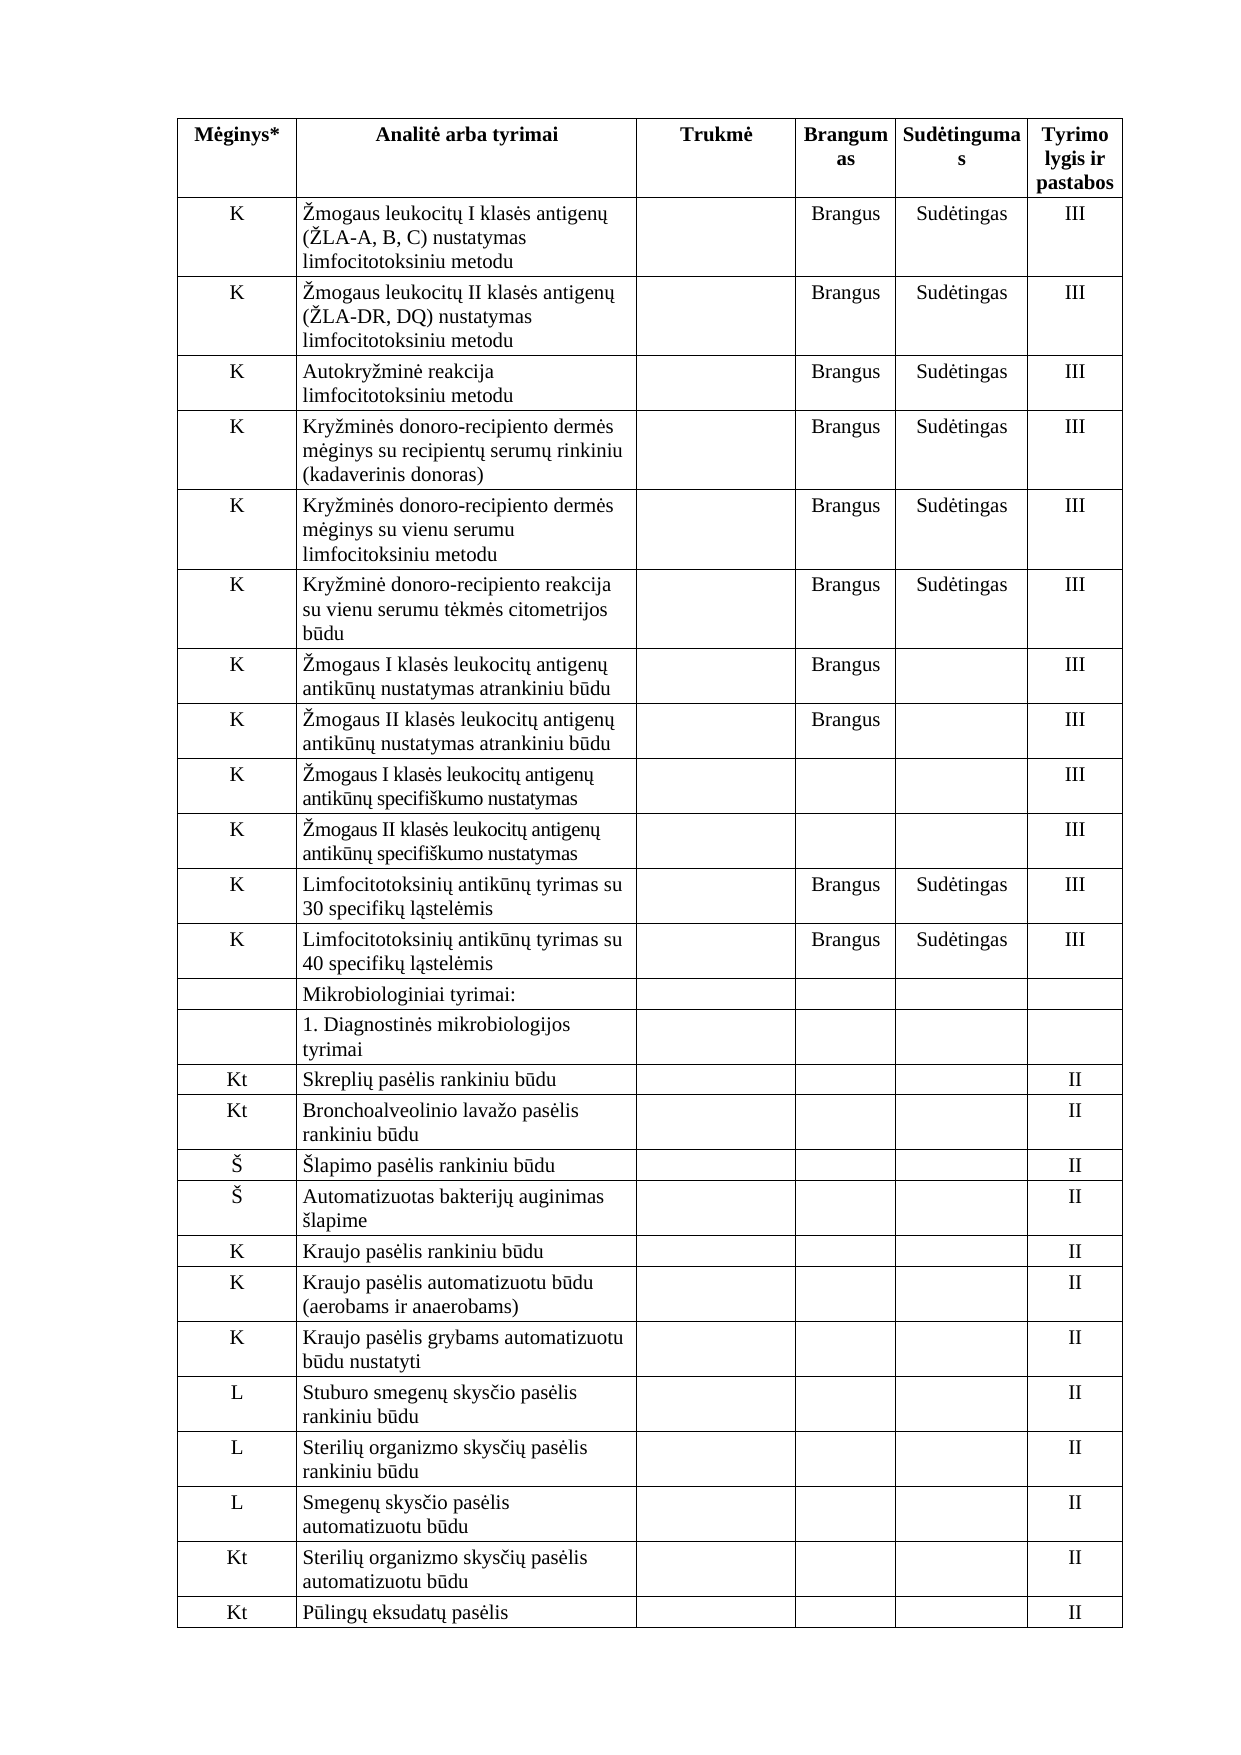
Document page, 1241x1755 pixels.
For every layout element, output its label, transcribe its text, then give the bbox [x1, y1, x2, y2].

table_cell Kt [178, 1542, 296, 1596]
table_cell III [1028, 649, 1122, 702]
table_cell Smegenų skysčio pasėlis automatizuotu būdu [297, 1487, 636, 1541]
table_cell Stuburo smegenų skysčio pasėlis rankiniu būdu [297, 1377, 636, 1431]
table_cell [896, 649, 1027, 702]
table_cell [637, 198, 795, 276]
table_cell II [1028, 1267, 1122, 1321]
table_cell [637, 1267, 795, 1321]
table_cell Kt [178, 1597, 296, 1627]
table_cell III [1028, 814, 1122, 867]
table_cell K [178, 356, 296, 410]
table_cell [896, 1377, 1027, 1431]
table_cell [178, 1010, 296, 1063]
table_cell Sterilių organizmo skysčių pasėlis automatizuotu būdu [297, 1542, 636, 1596]
table_cell [896, 1181, 1027, 1235]
table_cell Sterilių organizmo skysčių pasėlis rankiniu būdu [297, 1432, 636, 1486]
table_cell [796, 1150, 895, 1180]
table_cell Žmogaus I klasės leukocitų antigenų antikūnų nustatymas atrankiniu būdu [297, 649, 636, 702]
table_cell [637, 979, 795, 1008]
table_cell [637, 1181, 795, 1235]
table_cell [896, 1487, 1027, 1541]
table_cell [1028, 1010, 1122, 1063]
table_cell [637, 1150, 795, 1180]
table_cell K [178, 277, 296, 355]
table_cell Brangus [796, 198, 895, 276]
table_cell Sudėtingas [896, 277, 1027, 355]
table_cell [796, 1432, 895, 1486]
table_cell Žmogaus I klasės leukocitų antigenų antikūnų specifiškumo nustatymas [297, 759, 636, 812]
table_cell [637, 570, 795, 647]
table_cell Sudėtingas [896, 411, 1027, 489]
table_cell [896, 979, 1027, 1008]
table_cell Sudėtingas [896, 198, 1027, 276]
table_cell [796, 759, 895, 812]
table_cell K [178, 869, 296, 922]
table_cell [896, 704, 1027, 757]
table_cell [178, 979, 296, 1008]
table_cell [796, 1181, 895, 1235]
table_cell Š [178, 1150, 296, 1180]
table_cell [896, 1322, 1027, 1376]
table_cell [796, 1095, 895, 1149]
table_cell Brangus [796, 356, 895, 410]
table_cell Kt [178, 1095, 296, 1149]
table_cell [796, 979, 895, 1008]
table_cell III [1028, 277, 1122, 355]
table_cell [896, 1010, 1027, 1063]
table_cell [637, 356, 795, 410]
table_cell Limfocitotoksinių antikūnų tyrimas su 30 specifikų ląstelėmis [297, 869, 636, 922]
table_cell K [178, 570, 296, 647]
table_cell Kraujo pasėlis grybams automatizuotu būdu nustatyti [297, 1322, 636, 1376]
table_cell [637, 1236, 795, 1266]
table_cell [796, 1377, 895, 1431]
table_cell K [178, 649, 296, 702]
table_header Sudėtingumas [896, 119, 1027, 197]
table_cell [896, 1597, 1027, 1627]
table_cell [896, 1065, 1027, 1094]
table_cell [637, 759, 795, 812]
table_cell K [178, 490, 296, 568]
table_cell [896, 814, 1027, 867]
table_cell [896, 1542, 1027, 1596]
table_cell II [1028, 1542, 1122, 1596]
table_cell L [178, 1377, 296, 1431]
table_cell Sudėtingas [896, 924, 1027, 977]
table_cell Limfocitotoksinių antikūnų tyrimas su 40 specifikų ląstelėmis [297, 924, 636, 977]
table_cell Autokryžminė reakcija limfocitotoksiniu metodu [297, 356, 636, 410]
table_cell Brangus [796, 924, 895, 977]
table_cell Kryžminės donoro-recipiento dermės mėginys su recipientų serumų rinkiniu (kadaverinis donoras) [297, 411, 636, 489]
table_cell III [1028, 869, 1122, 922]
table_cell Pūlingų eksudatų pasėlis [297, 1597, 636, 1627]
table_cell Automatizuotas bakterijų auginimas šlapime [297, 1181, 636, 1235]
table_header Tyrimo lygis ir pastabos [1028, 119, 1122, 197]
table_cell K [178, 814, 296, 867]
table_cell Žmogaus leukocitų I klasės antigenų (ŽLA-A, B, C) nustatymas limfocitotoksiniu metodu [297, 198, 636, 276]
table_cell II [1028, 1236, 1122, 1266]
table_cell K [178, 1267, 296, 1321]
table_header Analitė arba tyrimai [297, 119, 636, 197]
table_cell [637, 814, 795, 867]
table_cell II [1028, 1597, 1122, 1627]
table_cell Brangus [796, 869, 895, 922]
table_cell [637, 1542, 795, 1596]
table_cell K [178, 759, 296, 812]
table_cell [796, 1597, 895, 1627]
table_cell [637, 1487, 795, 1541]
table_cell Brangus [796, 704, 895, 757]
table_cell K [178, 411, 296, 489]
table_cell K [178, 924, 296, 977]
table_cell Brangus [796, 649, 895, 702]
table_cell [896, 1095, 1027, 1149]
table_cell Kt [178, 1065, 296, 1094]
table_cell Š [178, 1181, 296, 1235]
table_cell [637, 1377, 795, 1431]
table_cell Žmogaus II klasės leukocitų antigenų antikūnų nustatymas atrankiniu būdu [297, 704, 636, 757]
table_cell Brangus [796, 277, 895, 355]
table_cell [896, 1267, 1027, 1321]
table_cell Šlapimo pasėlis rankiniu būdu [297, 1150, 636, 1180]
table_cell [896, 759, 1027, 812]
table_cell III [1028, 924, 1122, 977]
table_cell Žmogaus leukocitų II klasės antigenų (ŽLA-DR, DQ) nustatymas limfocitotoksiniu metodu [297, 277, 636, 355]
table_cell [637, 1010, 795, 1063]
table_cell [637, 277, 795, 355]
table_cell Sudėtingas [896, 490, 1027, 568]
table_cell III [1028, 704, 1122, 757]
table_header Mėginys* [178, 119, 296, 197]
table_cell III [1028, 570, 1122, 647]
table_cell Bronchoalveolinio lavažo pasėlis rankiniu būdu [297, 1095, 636, 1149]
table_cell K [178, 1322, 296, 1376]
table_cell [1028, 979, 1122, 1008]
table_cell Brangus [796, 490, 895, 568]
table_cell Sudėtingas [896, 570, 1027, 647]
table_cell III [1028, 356, 1122, 410]
table_cell K [178, 198, 296, 276]
table_cell [637, 924, 795, 977]
table_cell [637, 704, 795, 757]
table_cell L [178, 1432, 296, 1486]
table_cell L [178, 1487, 296, 1541]
table_cell [637, 649, 795, 702]
table_cell Brangus [796, 570, 895, 647]
table_cell [896, 1432, 1027, 1486]
table_cell K [178, 1236, 296, 1266]
table_cell Kryžminės donoro-recipiento dermės mėginys su vienu serumu limfocitoksiniu metodu [297, 490, 636, 568]
table_cell [637, 869, 795, 922]
table_cell [796, 814, 895, 867]
table_cell II [1028, 1150, 1122, 1180]
table_cell III [1028, 759, 1122, 812]
table_cell [637, 1322, 795, 1376]
table_cell III [1028, 490, 1122, 568]
table_cell Sudėtingas [896, 356, 1027, 410]
table_cell [796, 1487, 895, 1541]
table_cell Žmogaus II klasės leukocitų antigenų antikūnų specifiškumo nustatymas [297, 814, 636, 867]
table_cell Brangus [796, 411, 895, 489]
table_cell [637, 490, 795, 568]
table_cell Kryžminė donoro-recipiento reakcija su vienu serumu tėkmės citometrijos būdu [297, 570, 636, 647]
table_cell [896, 1236, 1027, 1266]
table_cell Kraujo pasėlis automatizuotu būdu (aerobams ir anaerobams) [297, 1267, 636, 1321]
table_cell II [1028, 1065, 1122, 1094]
table_cell II [1028, 1432, 1122, 1486]
table_cell II [1028, 1095, 1122, 1149]
table_header Trukmė [637, 119, 795, 197]
table_cell III [1028, 198, 1122, 276]
table_cell III [1028, 411, 1122, 489]
table_cell [637, 1095, 795, 1149]
table_cell 1. Diagnostinės mikrobiologijos tyrimai [297, 1010, 636, 1063]
table_header Brangumas [796, 119, 895, 197]
table_cell II [1028, 1487, 1122, 1541]
table_cell [637, 1065, 795, 1094]
table_cell II [1028, 1322, 1122, 1376]
table_cell [637, 1432, 795, 1486]
table_cell Kraujo pasėlis rankiniu būdu [297, 1236, 636, 1266]
table_cell II [1028, 1181, 1122, 1235]
table_cell [796, 1267, 895, 1321]
table_cell [796, 1236, 895, 1266]
table_cell K [178, 704, 296, 757]
table_cell [796, 1322, 895, 1376]
table_cell [637, 411, 795, 489]
table_cell II [1028, 1377, 1122, 1431]
table_cell Sudėtingas [896, 869, 1027, 922]
table_cell [796, 1542, 895, 1596]
table_cell Mikrobiologiniai tyrimai: [297, 979, 636, 1008]
table_cell [637, 1597, 795, 1627]
table_cell [796, 1065, 895, 1094]
table_cell [896, 1150, 1027, 1180]
table_cell [796, 1010, 895, 1063]
table_cell Skreplių pasėlis rankiniu būdu [297, 1065, 636, 1094]
